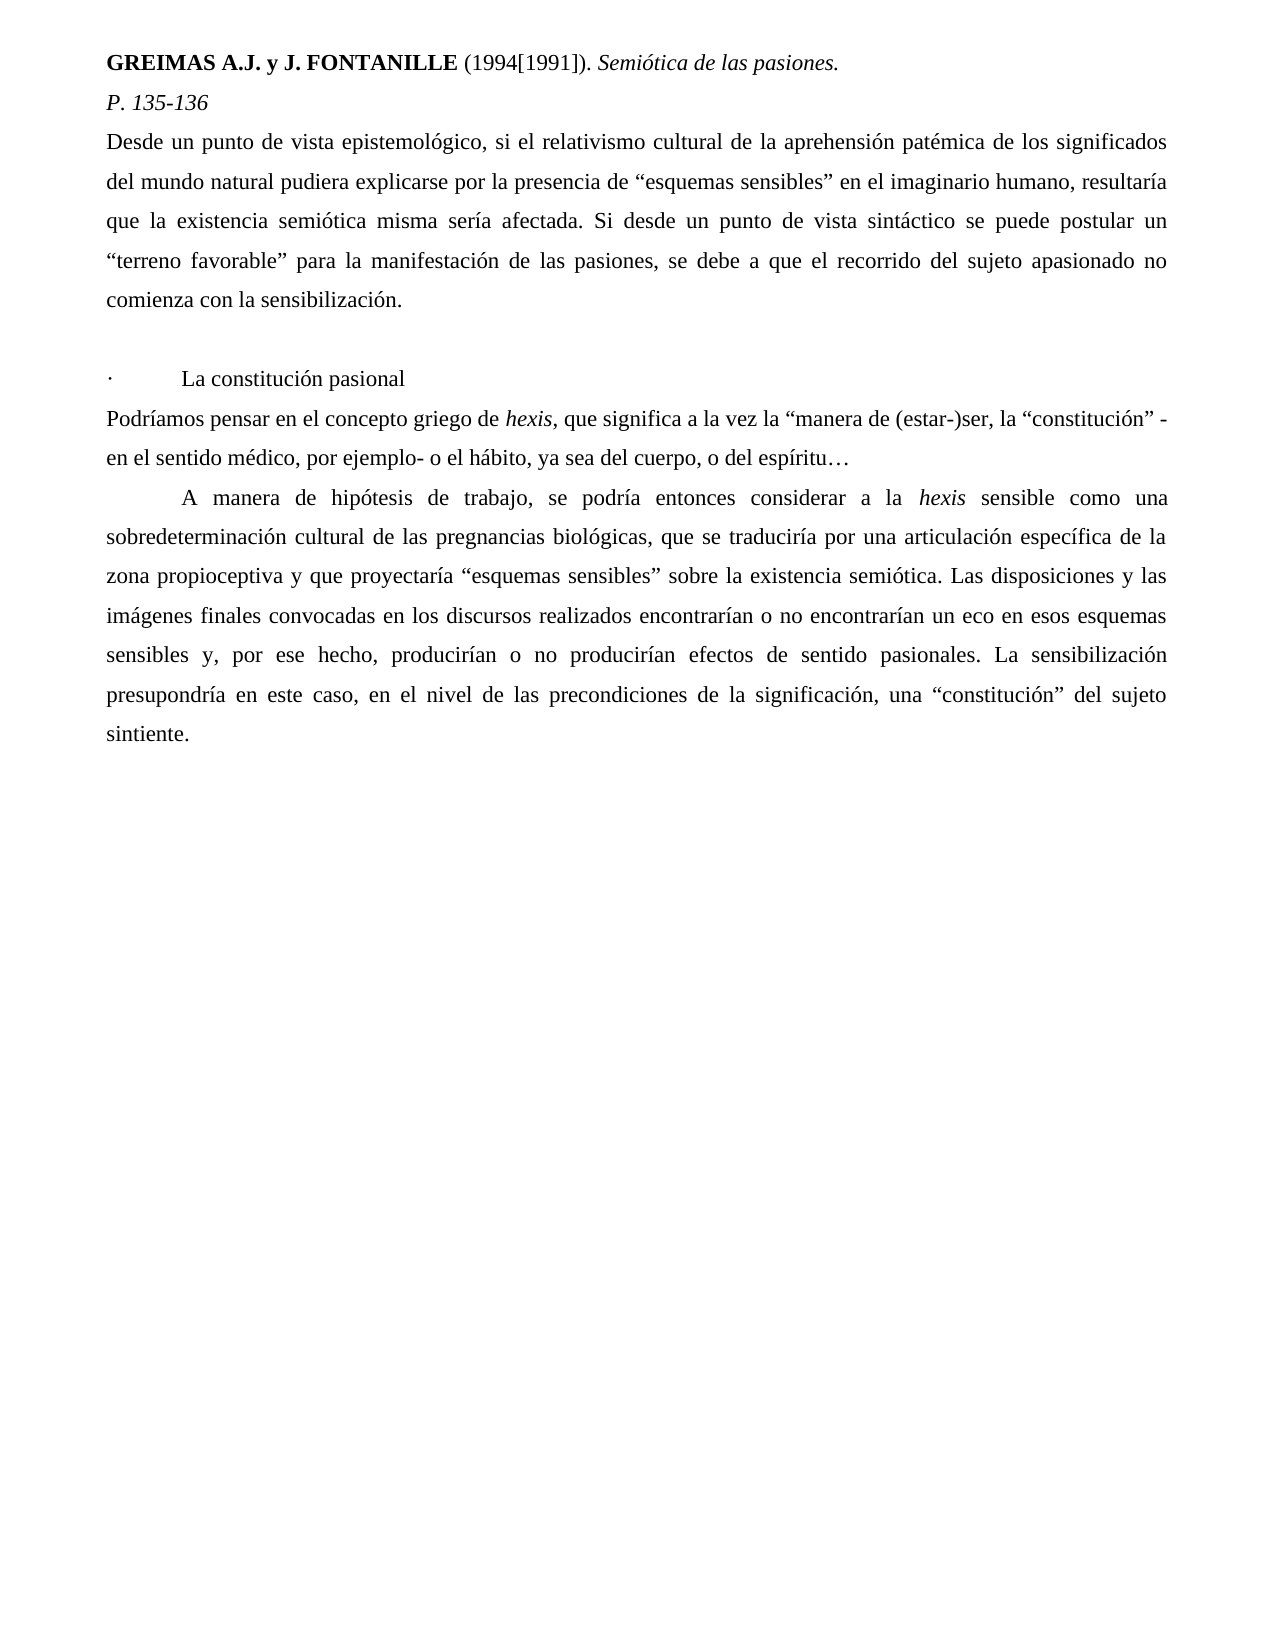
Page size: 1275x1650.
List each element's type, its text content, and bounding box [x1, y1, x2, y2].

text · La constitución pasional [106, 365, 1169, 391]
text A manera de hipótesis de trabajo, se podría entonces considerar a la hexis sensible como una sobredeterminación cultural de las pregnancias biológicas, que se traduciría por una articulación específica de la zona propioceptiva y que proyectaría “esquemas sensibles” sobre la existencia semiótica. Las disposiciones y las imágenes finales convocadas en los discursos realizados encontrarían o no encontrarían un eco en esos esquemas sensibles y, por ese hecho, producirían o no producirían efectos de sentido pasionales. La sensibilización presupondría en este caso, en el nivel de las precondiciones de la significación, una “constitución” del sujeto sintiente. [106, 483, 1169, 747]
text Podríamos pensar en el concepto griego de hexis, que significa a la vez la “manera de (estar-)ser, la “constitución” -en el sentido médico, por ejemplo- o el hábito, ya sea del cuerpo, o del espíritu… [106, 404, 1169, 470]
text Desde un punto de vista epistemológico, si el relativismo cultural de la aprehensión patémica de los significados del mundo natural pudiera explicarse por la presencia de “esquemas sensibles” en el imaginario humano, resultaría que la existencia semiótica misma sería afectada. Si desde un punto de vista sintáctico se puede postular un “terreno favorable” para la manifestación de las pasiones, se debe a que el recorrido del sujeto apasionado no comienza con la sensibilización. [106, 128, 1169, 312]
text P. 135-136 [106, 89, 1169, 115]
text GREIMAS A.J. y J. FONTANILLE (1994[1991]). Semiótica de las pasiones. [106, 49, 1169, 76]
